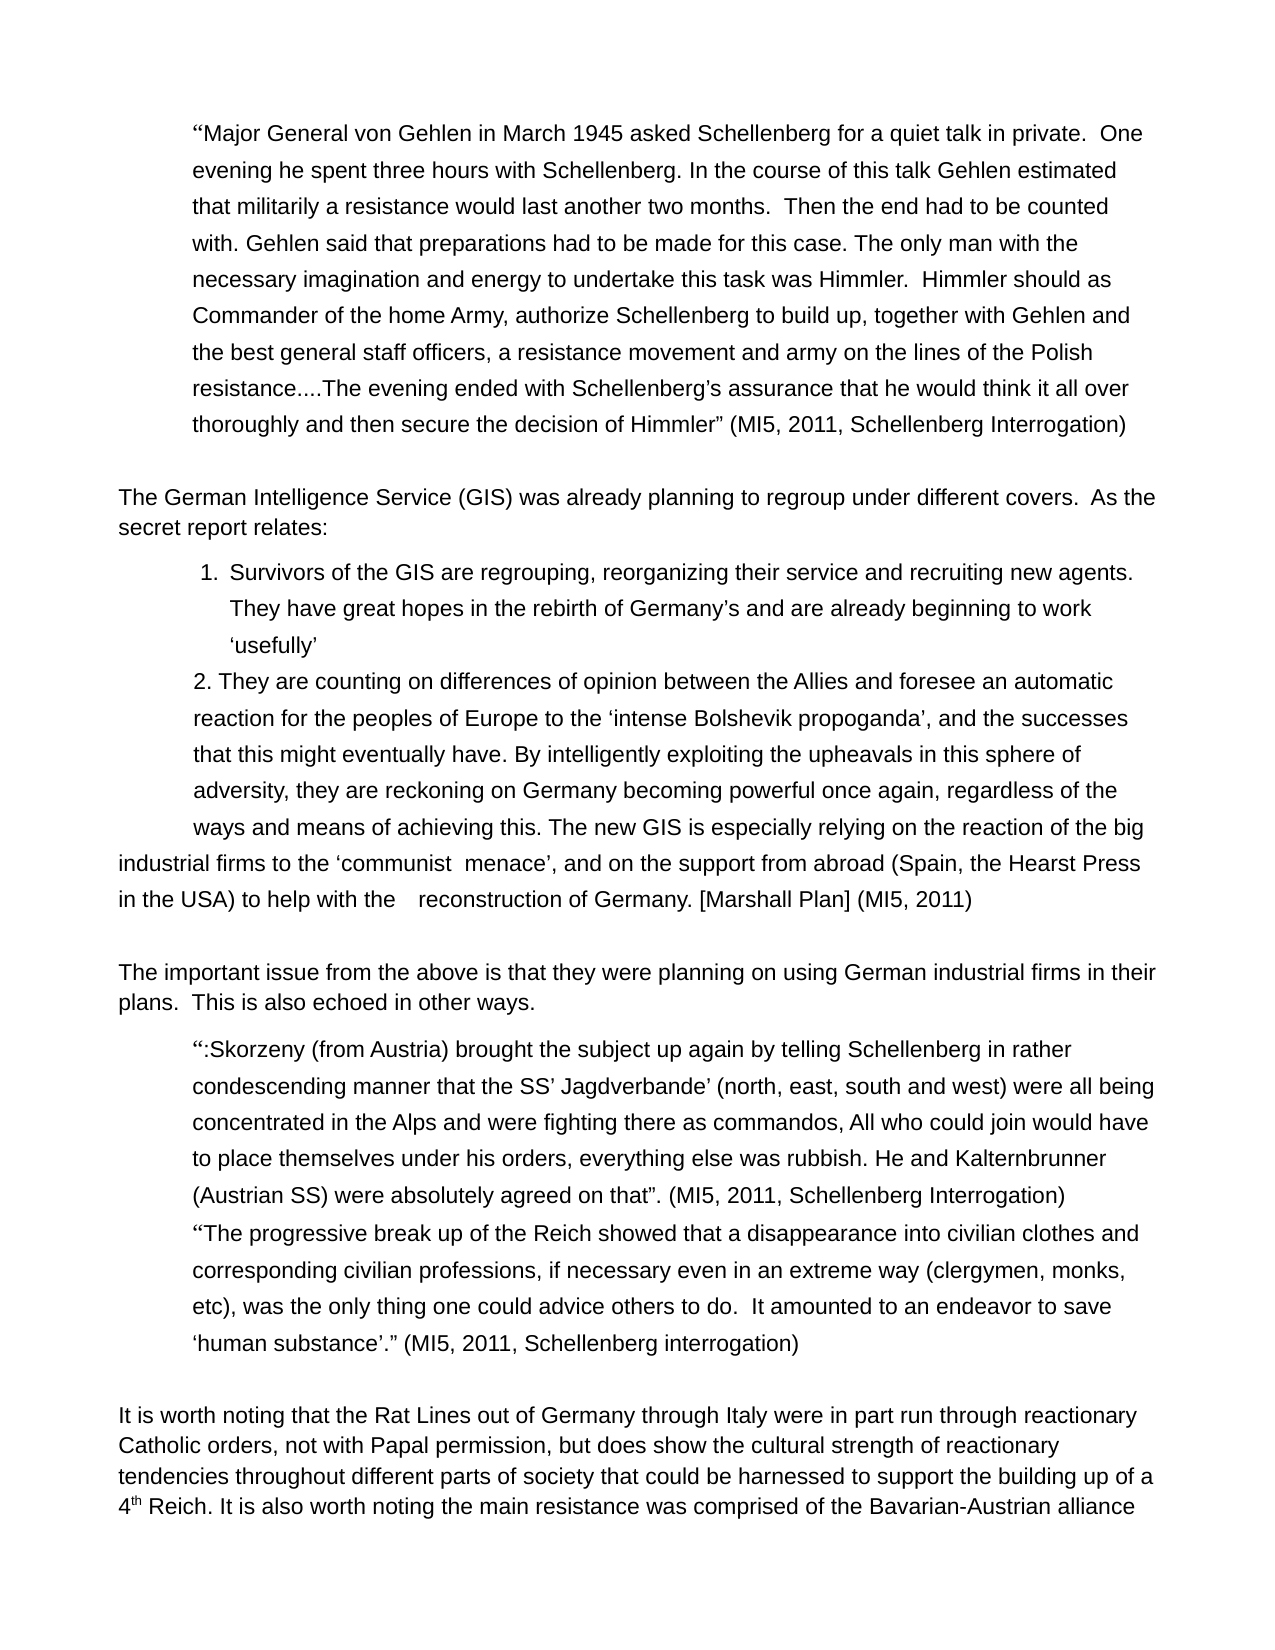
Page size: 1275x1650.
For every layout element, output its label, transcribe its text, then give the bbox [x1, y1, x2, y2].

text “:Skorzeny (from Austria) brought the subject up again by telling Schellenberg in rather condescending manner that the SS’ Jagdverbande’ (north, east, south and west) were all being concentrated in the Alps and were fighting there as commandos, All who could join would have to place themselves under his orders, everything else was rubbish. He and Kalternbrunner (Austrian SS) were absolutely agreed on that”. (MI5, 2011, Schellenberg Interrogation) [192, 1034, 1157, 1208]
text The German Intelligence Service (GIS) was already planning to regroup under different covers. As the secret report relates: [118, 484, 1157, 541]
text “The progressive break up of the Reich showed that a disappearance into civilian clothes and corresponding civilian professions, if necessary even in an extreme way (clergymen, monks, etc), was the only thing one could advice others to do. It amounted to an endeavor to save ‘human substance’.” (MI5, 2011, Schellenberg interrogation) [192, 1218, 1157, 1356]
text 2. They are counting on differences of opinion between the Allies and foresee an automatic reaction for the peoples of Europe to the ‘intense Bolshevik propoganda’, and the successes that this might eventually have. By intelligently exploiting the upheavals in this sphere of adversity, they are reckoning on Germany becoming powerful once again, regardless of the ways and means of achieving this. The new GIS is especially relying on the reaction of the big industrial firms to the ‘communist menace’, and on the support from abroad (Spain, the Hearst Press in the USA) to help with the reconstruction of Germany. [Marshall Plan] (MI5, 2011) [118, 668, 1157, 913]
text The important issue from the above is that they were planning on using German industrial firms in their plans. This is also echoed in other ways. [118, 959, 1157, 1016]
list Survivors of the GIS are regrouping, reorganizing their service and recruiting new agents. They have great hopes in the rebirth of Germany’s and are already beginning to work ‘usefully’ [200, 559, 1157, 658]
text “Major General von Gehlen in March 1945 asked Schellenberg for a quiet talk in private. One evening he spent three hours with Schellenberg. In the course of this talk Gehlen estimated that militarily a resistance would last another two months. Then the end had to be counted with. Gehlen said that preparations had to be made for this case. The only man with the necessary imagination and energy to undertake this task was Himmler. Himmler should as Commander of the home Army, authorize Schellenberg to build up, together with Gehlen and the best general staff officers, a resistance movement and army on the lines of the Polish resistance....The evening ended with Schellenberg’s assurance that he would think it all over thoroughly and then secure the decision of Himmler” (MI5, 2011, Schellenberg Interrogation) [192, 118, 1157, 438]
text It is worth noting that the Rat Lines out of Germany through Italy were in part run through reactionary Catholic orders, not with Papal permission, but does show the cultural strength of reactionary tendencies throughout different parts of society that could be harnessed to support the building up of a 4th Reich. It is also worth noting the main resistance was comprised of the Bavarian-Austrian alliance [118, 1402, 1157, 1519]
